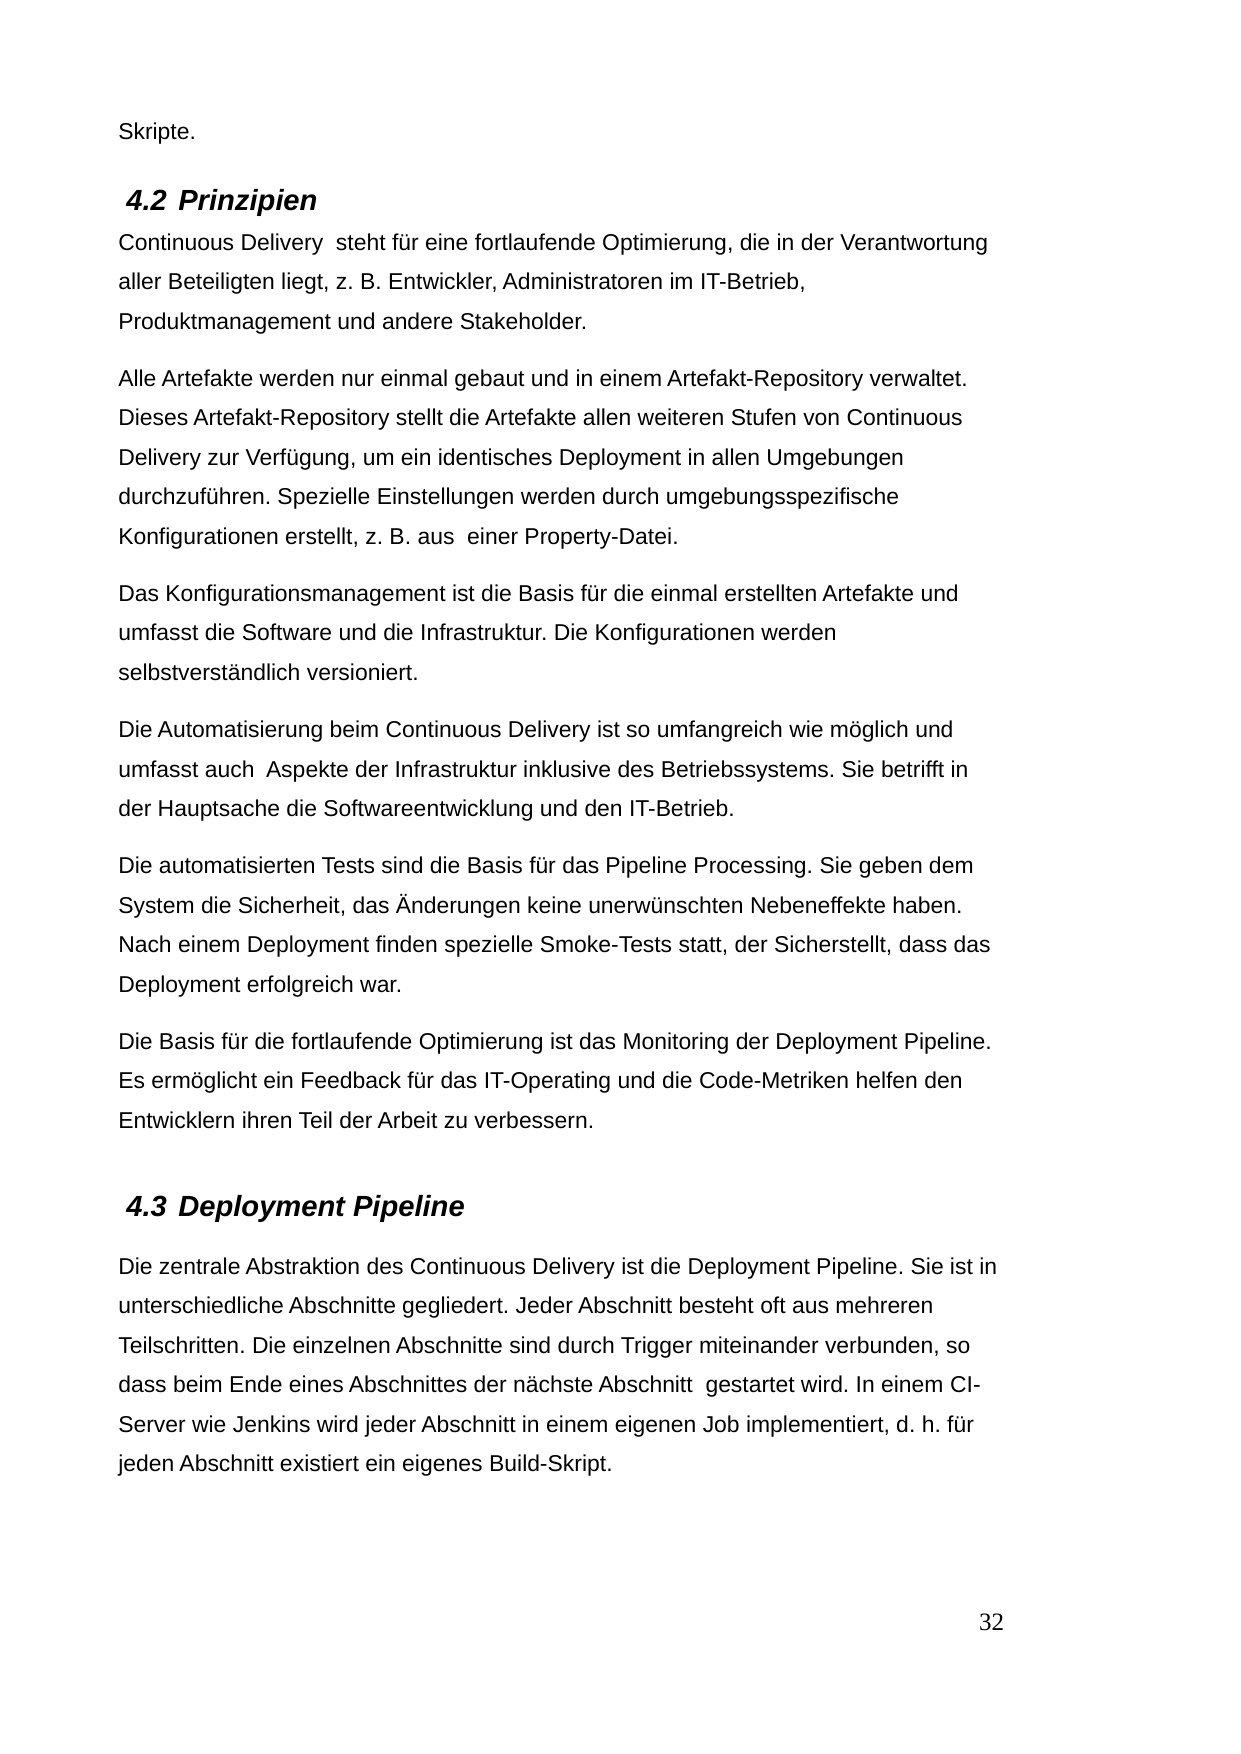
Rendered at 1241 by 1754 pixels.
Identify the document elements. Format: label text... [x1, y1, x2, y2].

text Skripte. [118, 118, 1004, 144]
subtitle Deployment Pipeline [118, 1189, 1004, 1222]
text Das Konfigurationsmanagement ist die Basis für die einmal erstellten Artefakte und umfasst die Software und die Infrastruktur. Die Konfigurationen werden selbstverständlich versioniert. [118, 580, 1004, 685]
subtitle Prinzipien [118, 183, 1004, 216]
text Die zentrale Abstraktion des Continuous Delivery ist die Deployment Pipeline. Sie ist in unterschiedliche Abschnitte gegliedert. Jeder Abschnitt besteht oft aus mehreren Teilschritten. Die einzelnen Abschnitte sind durch Trigger miteinander verbunden, so dass beim Ende eines Abschnittes der nächste Abschnitt gestartet wird. In einem CI-Server wie Jenkins wird jeder Abschnitt in einem eigenen Job implementiert, d. h. für jeden Abschnitt existiert ein eigenes Build-Skript. [118, 1253, 1004, 1476]
text Alle Artefakte werden nur einmal gebaut und in einem Artefakt-Repository verwaltet. Dieses Artefakt-Repository stellt die Artefakte allen weiteren Stufen von Continuous Delivery zur Verfügung, um ein identisches Deployment in allen Umgebungen durchzuführen. Spezielle Einstellungen werden durch umgebungsspezifische Konfigurationen erstellt, z. B. aus einer Property-Datei. [118, 365, 1004, 549]
text Continuous Delivery steht für eine fortlaufende Optimierung, die in der Verantwortung aller Beteiligten liegt, z. B. Entwickler, Administratoren im IT-Betrieb, Produktmanagement und andere Stakeholder. [118, 229, 1004, 334]
text Die automatisierten Tests sind die Basis für das Pipeline Processing. Sie geben dem System die Sicherheit, das Änderungen keine unerwünschten Nebeneffekte haben. Nach einem Deployment finden spezielle Smoke-Tests statt, der Sicherstellt, dass das Deployment erfolgreich war. [118, 852, 1004, 997]
text Die Basis für die fortlaufende Optimierung ist das Monitoring der Deployment Pipeline. Es ermöglicht ein Feedback für das IT-Operating und die Code-Metriken helfen den Entwicklern ihren Teil der Arbeit zu verbessern. [118, 1028, 1004, 1133]
text Die Automatisierung beim Continuous Delivery ist so umfangreich wie möglich und umfasst auch Aspekte der Infrastruktur inklusive des Betriebssystems. Sie betrifft in der Hauptsache die Softwareentwicklung und den IT-Betrieb. [118, 716, 1004, 821]
